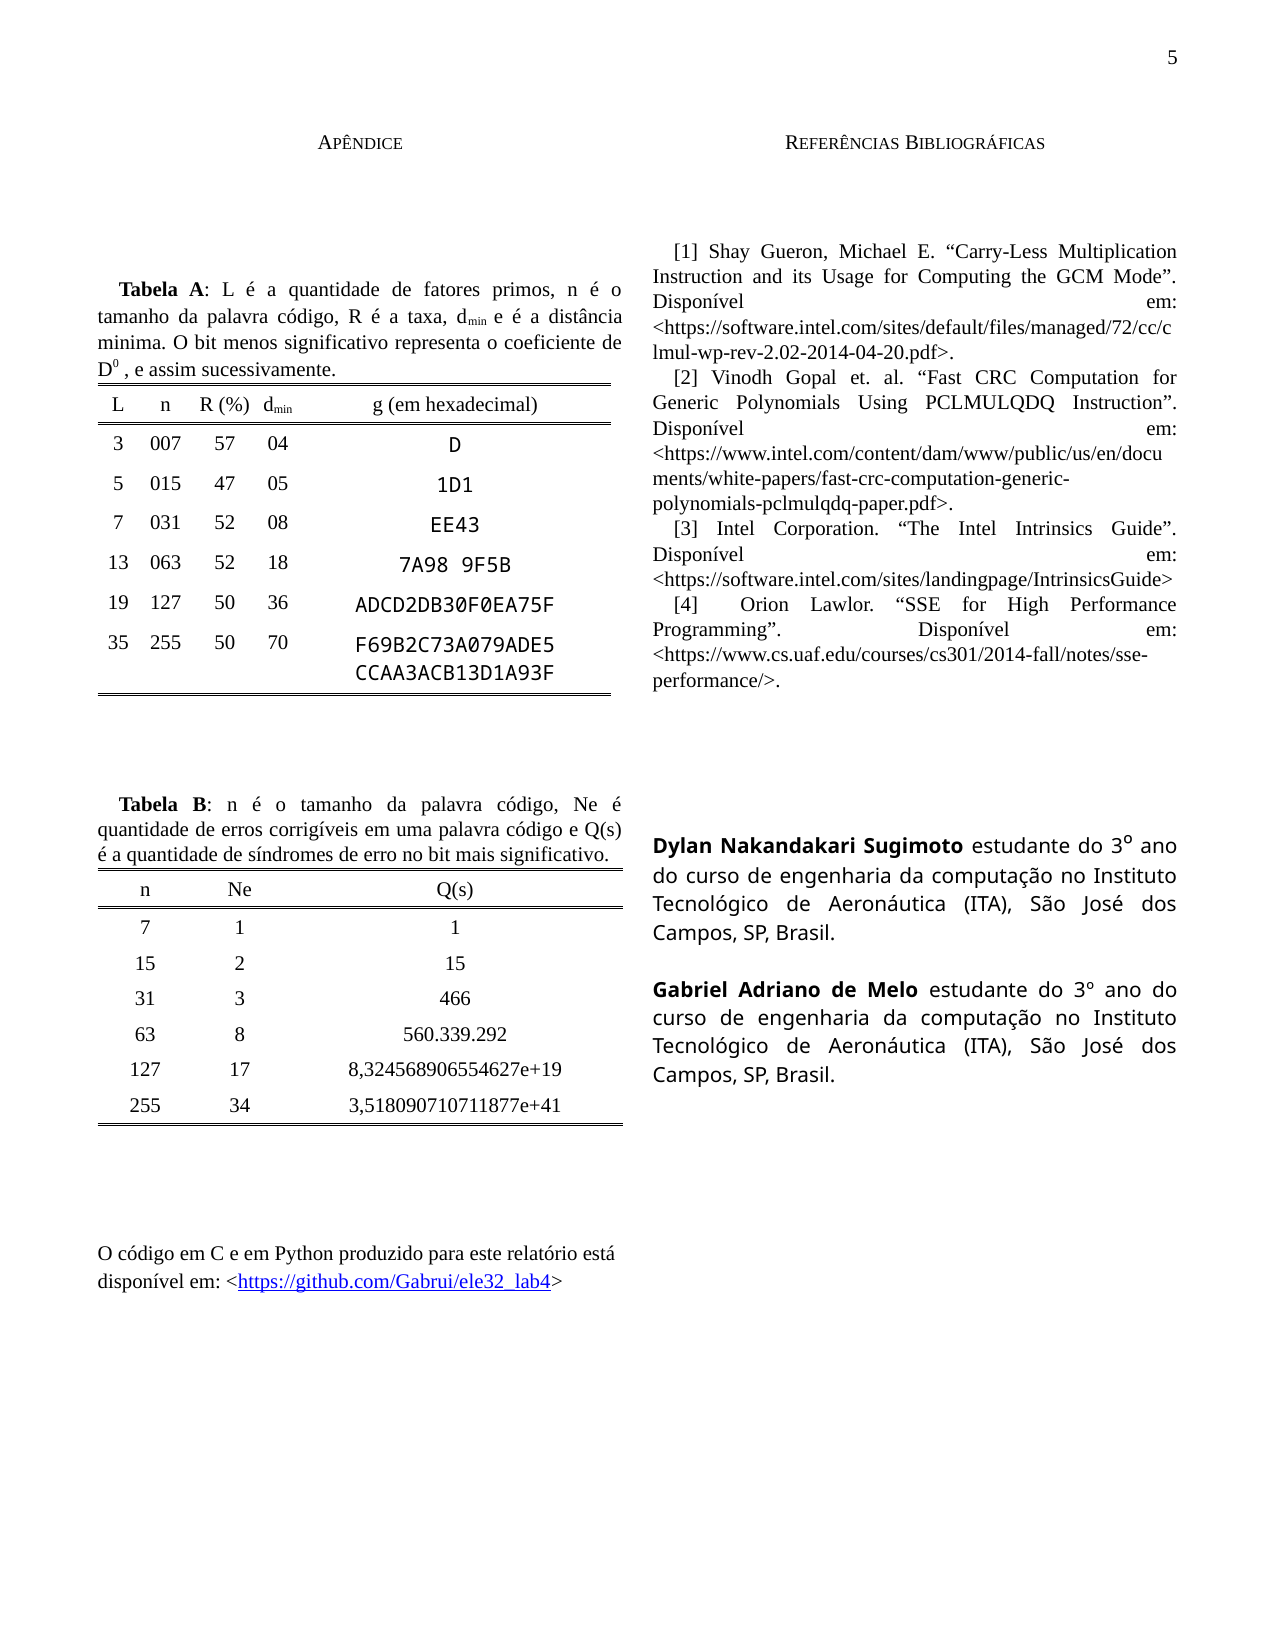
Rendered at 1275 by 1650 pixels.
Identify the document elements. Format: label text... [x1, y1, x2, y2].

table_cell 63 [98, 1016, 192, 1051]
table_cell 19 [98, 584, 138, 624]
table_cell 560.339.292 [287, 1016, 623, 1051]
text O código em C e em Python produzido para este relatório está disponível em: <https://github.com/Gabrui/ele32_lab4> [97, 1240, 622, 1293]
table_cell 31 [98, 980, 192, 1016]
table_cell 15 [98, 945, 192, 980]
table_cell 7 [98, 909, 192, 945]
text Tabela B: n é o tamanho da palavra código, Ne é quantidade de erros corrigíveis em uma palavra código e Q(s) é a quantidade de síndromes de erro no bit mais significativo. [97, 792, 622, 866]
table_cell 36 [257, 584, 299, 624]
text Referências Bibliográficas [652, 130, 1177, 154]
table_cell 7A98 9F5B [299, 545, 611, 584]
table_cell 1 [287, 909, 623, 945]
table_cell 50 [192, 584, 257, 624]
table_cell 3 [98, 425, 138, 465]
table_header dmin [257, 386, 299, 422]
table_header g (em hexadecimal) [299, 386, 611, 422]
table_cell 3 [192, 980, 287, 1016]
table_cell 031 [139, 505, 192, 544]
table_cell 255 [139, 624, 192, 693]
table_cell 08 [257, 505, 299, 544]
table_cell 47 [192, 465, 257, 504]
table_cell 1 [192, 909, 287, 945]
table_cell 15 [287, 945, 623, 980]
text [4] Orion Lawlor. “SSE for High Performance Programming”. Disponível em: <https://www.cs.uaf.edu/courses/cs301/2014-fall/notes/sse-performance/>. [652, 592, 1177, 692]
table_cell 35 [98, 624, 138, 693]
table_cell 063 [139, 545, 192, 584]
table_cell 007 [139, 425, 192, 465]
text [3] Intel Corporation. “The Intel Intrinsics Guide”. Disponível em: <https://software.intel.com/sites/landingpage/IntrinsicsGuide> [652, 516, 1177, 591]
table_cell 52 [192, 545, 257, 584]
table_cell 5 [98, 465, 138, 504]
text Gabriel Adriano de Melo estudante do 3º ano do curso de engenharia da computação no Instituto Tecnológico de Aeronáutica (ITA), São José dos Campos, SP, Brasil. [652, 975, 1177, 1088]
table_cell 04 [257, 425, 299, 465]
text Tabela A: L é a quantidade de fatores primos, n é o tamanho da palavra código, R é a taxa, dmin e é a distância minima. O bit menos significativo representa o coeficiente de D0 , e assim sucessivamente. [97, 277, 622, 381]
table_cell 8 [192, 1016, 287, 1051]
table_header L [98, 386, 138, 422]
table_cell 015 [139, 465, 192, 504]
table_cell 17 [192, 1051, 287, 1087]
table_cell 7 [98, 505, 138, 544]
table_cell 8,324568906554627e+19 [287, 1051, 623, 1087]
table_cell 3,518090710711877e+41 [287, 1087, 623, 1122]
table_cell 18 [257, 545, 299, 584]
table_cell EE43 [299, 505, 611, 544]
table_cell D [299, 425, 611, 465]
table_cell 2 [192, 945, 287, 980]
table_cell 1D1 [299, 465, 611, 504]
table_cell 57 [192, 425, 257, 465]
table_cell ADCD2DB30F0EA75F [299, 584, 611, 624]
table_header Ne [192, 871, 287, 906]
table_cell 127 [139, 584, 192, 624]
table_header n [98, 871, 192, 906]
table_cell 127 [98, 1051, 192, 1087]
table_cell 52 [192, 505, 257, 544]
table_cell 34 [192, 1087, 287, 1122]
table_cell 255 [98, 1087, 192, 1122]
table_header n [139, 386, 192, 422]
text [2] Vinodh Gopal et. al. “Fast CRC Computation for Generic Polynomials Using PCLMULQDQ Instruction”. Disponível em: <https://www.intel.com/content/dam/www/public/us/en/documents/white-papers/fast-crc-computation-generic-polynomials-pclmulqdq-paper.pdf>. [652, 365, 1177, 515]
table_cell 50 [192, 624, 257, 693]
table_cell 05 [257, 465, 299, 504]
table_cell F69B2C73A079ADE5 CCAA3ACB13D1A93F [299, 624, 611, 693]
text Dylan Nakandakari Sugimoto estudante do 3º ano do curso de engenharia da computação no Instituto Tecnológico de Aeronáutica (ITA), São José dos Campos, SP, Brasil. [652, 827, 1177, 946]
text [1] Shay Gueron, Michael E. “Carry-Less Multiplication Instruction and its Usage for Computing the GCM Mode”. Disponível em: <https://software.intel.com/sites/default/files/managed/72/cc/clmul-wp-rev-2.02-2014-04-20.pdf>. [652, 239, 1177, 364]
table_cell 70 [257, 624, 299, 693]
text Apêndice [97, 130, 622, 154]
table_header R (%) [192, 386, 257, 422]
table_cell 466 [287, 980, 623, 1016]
table_cell 13 [98, 545, 138, 584]
table_header Q(s) [287, 871, 623, 906]
